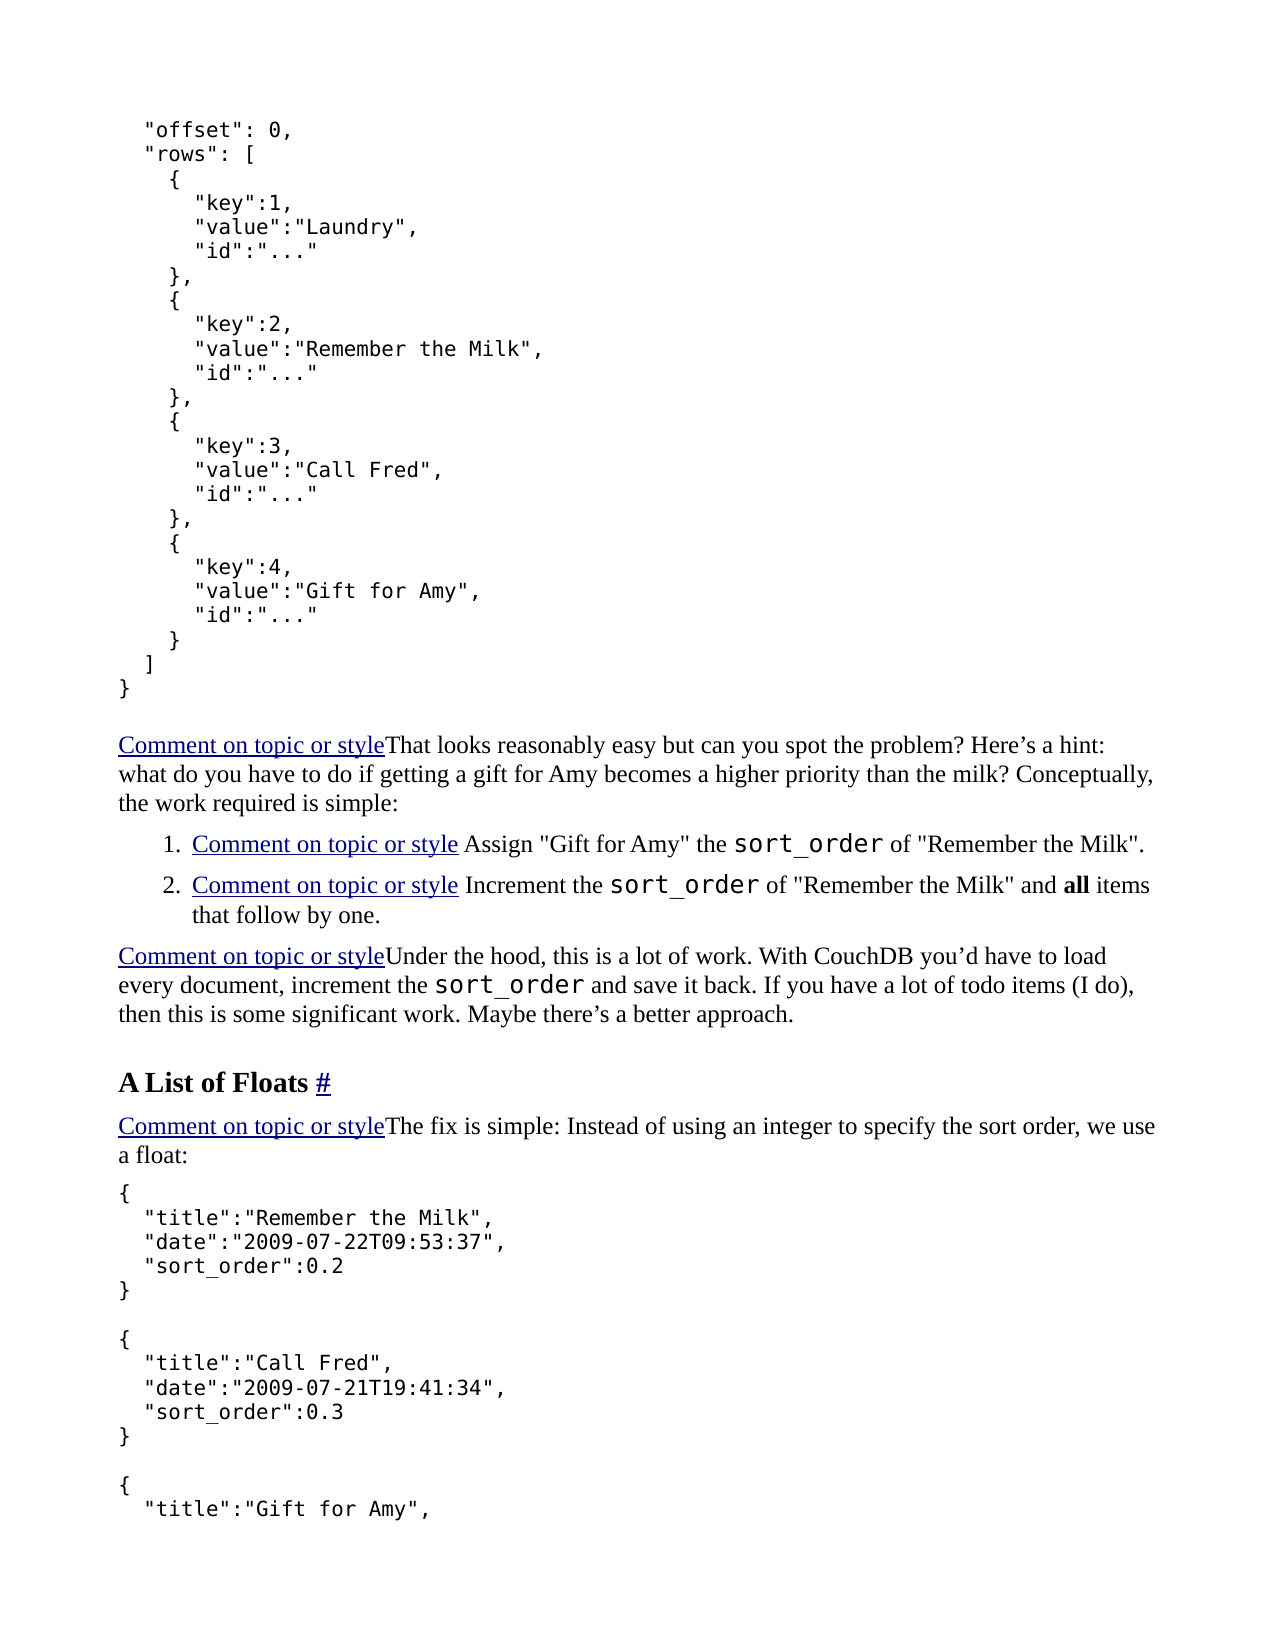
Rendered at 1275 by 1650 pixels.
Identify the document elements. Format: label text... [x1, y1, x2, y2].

text Comment on topic or styleThe fix is simple: Instead of using an integer to specify the sort order, we use a float: [118, 1111, 1157, 1169]
text { [118, 167, 1157, 191]
text { [118, 1473, 1157, 1497]
text Comment on topic or styleUnder the hood, this is a lot of work. With CouchDB you’d have to load every document, increment the sort_order and save it back. If you have a lot of todo items (I do), then this is some significant work. Maybe there’s a better approach. [118, 941, 1157, 1028]
text { [118, 531, 1157, 555]
text "date":"2009-07-21T19:41:34", [118, 1376, 1157, 1400]
text "sort_order":0.2 [118, 1254, 1157, 1278]
text "value":"Laundry", [118, 215, 1157, 239]
text "key":1, [118, 191, 1157, 215]
text } [118, 676, 1157, 701]
text "title":"Call Fred", [118, 1351, 1157, 1376]
text ] [118, 652, 1157, 676]
text { [118, 288, 1157, 312]
text "date":"2009-07-22T09:53:37", [118, 1230, 1157, 1254]
text { [118, 1327, 1157, 1351]
text "value":"Remember the Milk", [118, 337, 1157, 361]
text "sort_order":0.3 [118, 1400, 1157, 1424]
subtitle A List of Floats # [118, 1065, 1157, 1099]
text Comment on topic or styleThat looks reasonably easy but can you spot the problem? Here’s a hint: what do you have to do if getting a gift for Amy becomes a higher priority than the milk? Conceptually, the work required is simple: [118, 730, 1157, 816]
text }, [118, 506, 1157, 531]
text "id":"..." [118, 239, 1157, 264]
text }, [118, 385, 1157, 409]
text "rows": [ [118, 142, 1157, 167]
text { [118, 1181, 1157, 1206]
list Comment on topic or style Assign "Gift for Amy" the sort_order of "Remember the Milk". [162, 829, 1157, 858]
text "key":2, [118, 312, 1157, 337]
text { [118, 409, 1157, 434]
list Comment on topic or style Increment the sort_order of "Remember the Milk" and all items that follow by one. [162, 871, 1157, 929]
text } [118, 1278, 1157, 1303]
text "title":"Gift for Amy", [118, 1497, 1157, 1521]
text "offset": 0, [118, 118, 1157, 142]
text } [118, 628, 1157, 652]
text "value":"Call Fred", [118, 458, 1157, 482]
text "id":"..." [118, 603, 1157, 628]
text "value":"Gift for Amy", [118, 579, 1157, 603]
text } [118, 1424, 1157, 1448]
text "key":4, [118, 555, 1157, 579]
text "key":3, [118, 434, 1157, 458]
text "id":"..." [118, 361, 1157, 385]
text }, [118, 264, 1157, 288]
text "title":"Remember the Milk", [118, 1206, 1157, 1230]
text "id":"..." [118, 482, 1157, 506]
